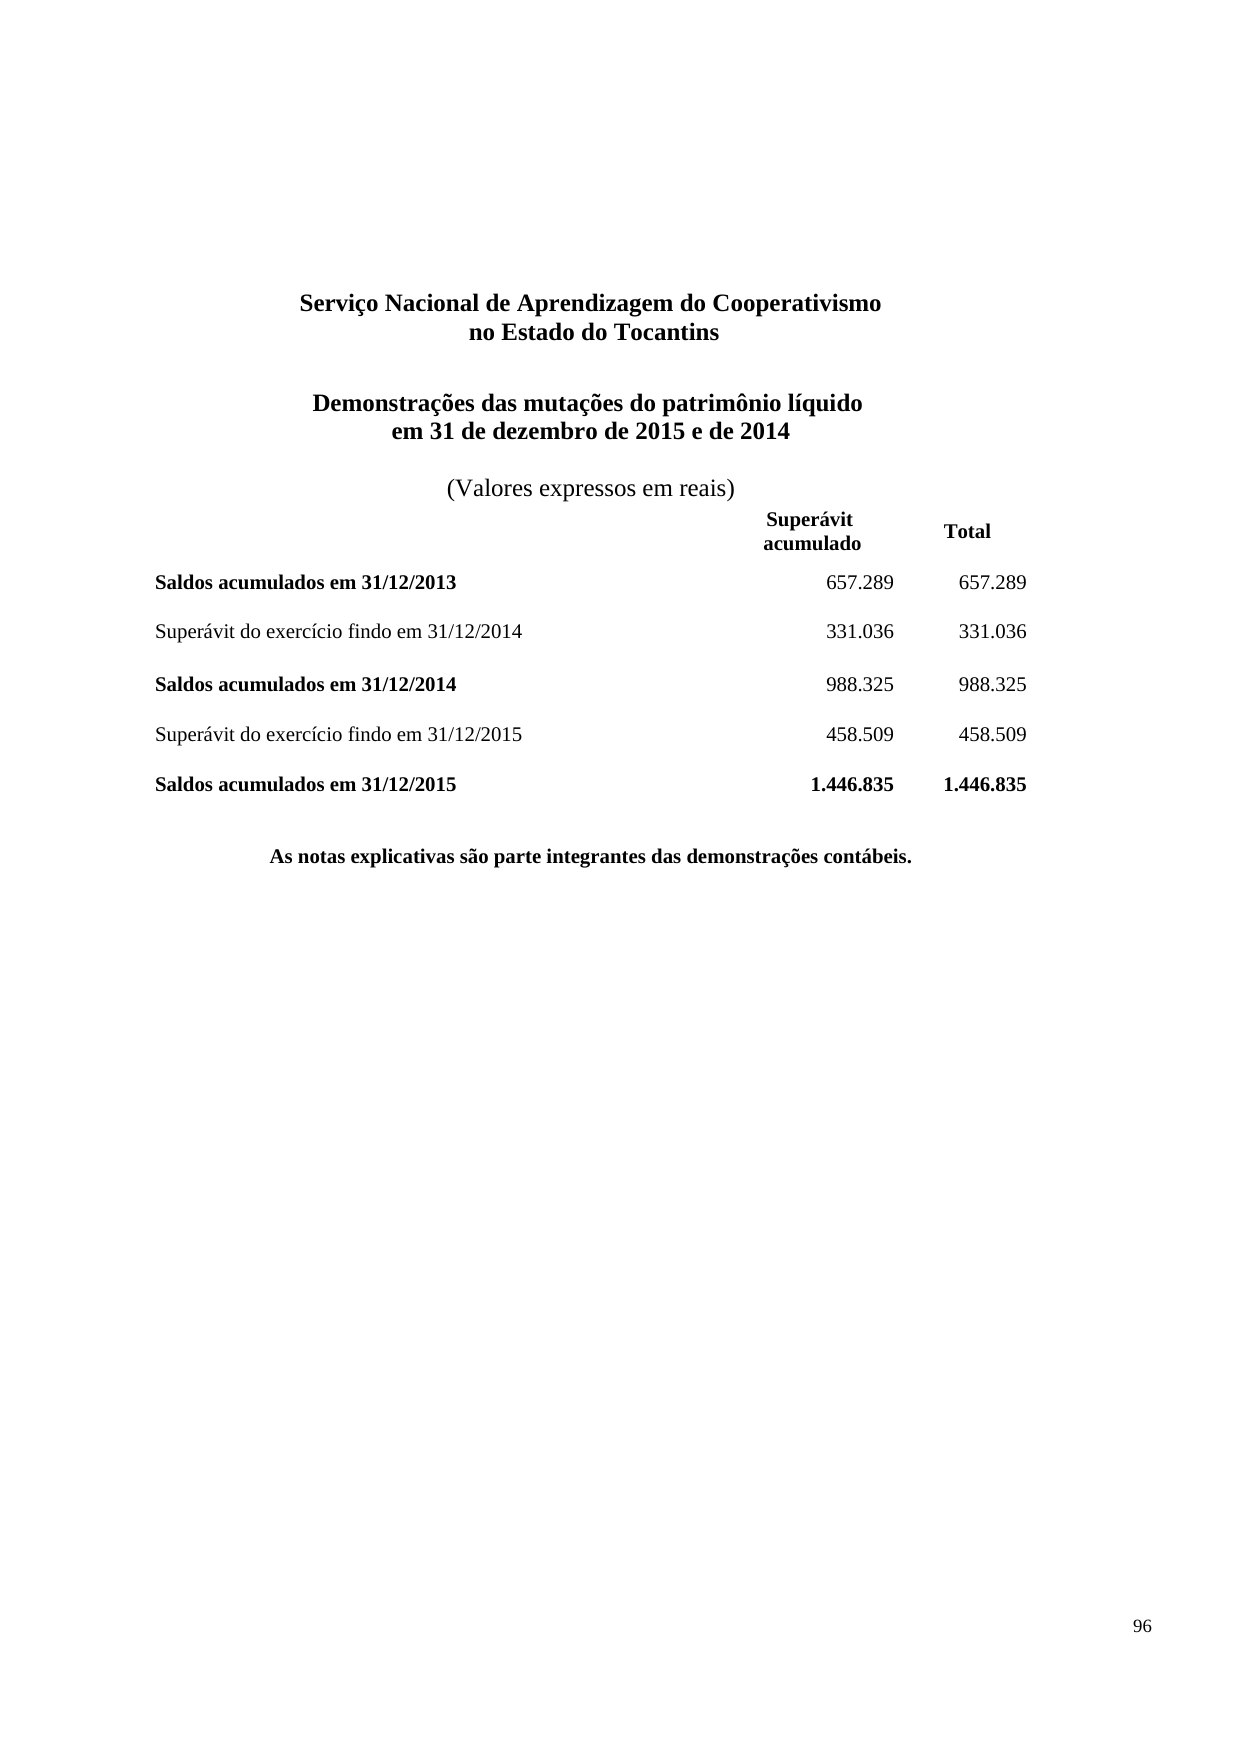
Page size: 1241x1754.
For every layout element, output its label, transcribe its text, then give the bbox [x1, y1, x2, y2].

table_cell 988.325 [724, 656, 901, 711]
table_cell 1.446.835 [901, 758, 1034, 809]
table_cell Superávit acumulado [724, 505, 901, 558]
table_cell 331.036 [724, 606, 901, 656]
table_header Serviço Nacional de Aprendizagem do Cooperativismo no Estado do Tocantins [148, 272, 1034, 363]
table_cell 458.509 [901, 711, 1034, 758]
table_cell Superávit do exercício findo em 31/12/2015 [148, 711, 724, 758]
table_cell 657.289 [724, 558, 901, 606]
table_cell [148, 810, 724, 841]
table_cell (Valores expressos em reais) [148, 470, 1034, 505]
table_cell 1.446.835 [724, 758, 901, 809]
table_cell As notas explicativas são parte integrantes das demonstrações contábeis. [148, 841, 1034, 872]
table_cell [148, 505, 724, 558]
table_cell 988.325 [901, 656, 1034, 711]
table_cell 331.036 [901, 606, 1034, 656]
table_cell Saldos acumulados em 31/12/2014 [148, 656, 724, 711]
table_cell Saldos acumulados em 31/12/2013 [148, 558, 724, 606]
table_cell 458.509 [724, 711, 901, 758]
table_cell 657.289 [901, 558, 1034, 606]
table_cell [724, 810, 901, 841]
table_cell Saldos acumulados em 31/12/2015 [148, 758, 724, 809]
table_cell Total [901, 505, 1034, 558]
table_cell Demonstrações das mutações do patrimônio líquido em 31 de dezembro de 2015 e de 2014 [148, 363, 1034, 470]
table_cell Superávit do exercício findo em 31/12/2014 [148, 606, 724, 656]
table_cell [901, 810, 1034, 841]
